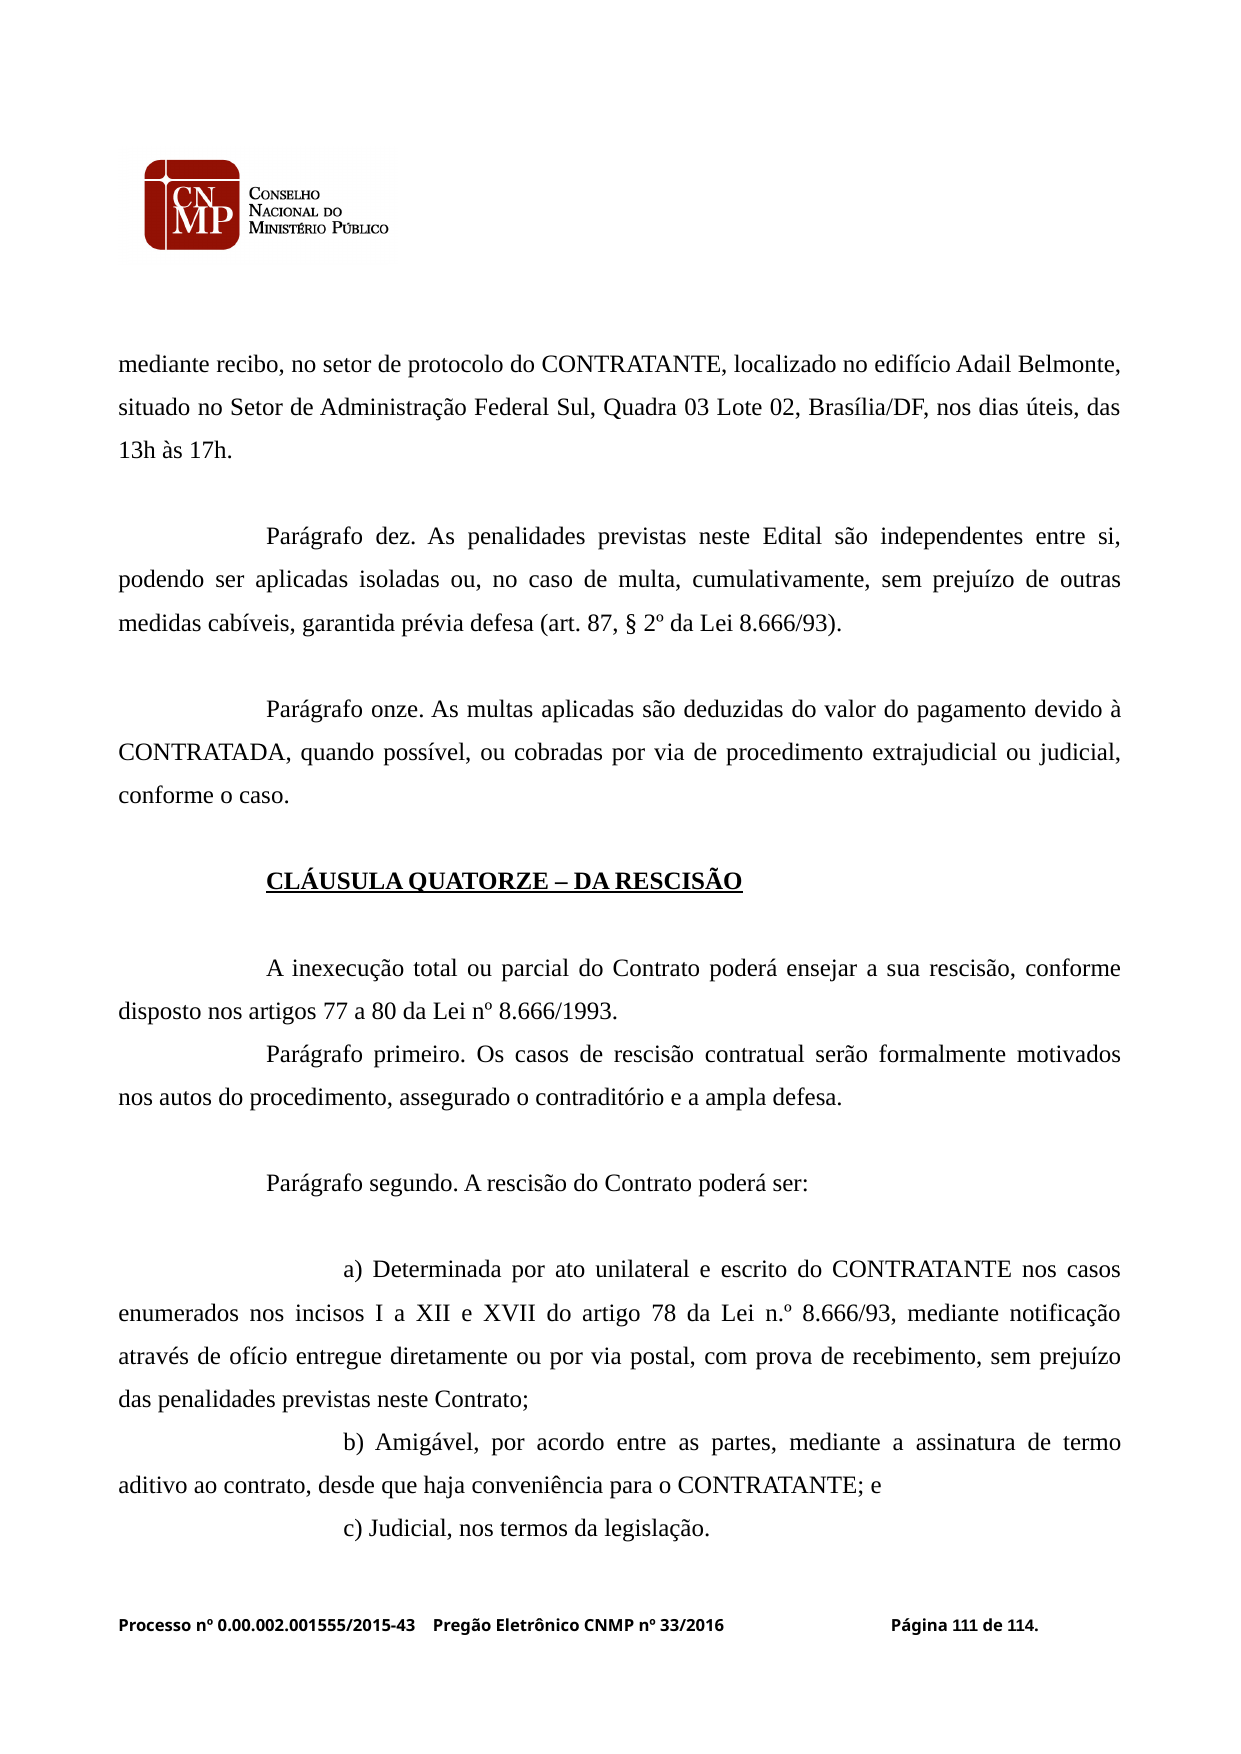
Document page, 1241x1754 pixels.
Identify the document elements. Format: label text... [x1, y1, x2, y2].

picture [118, 146, 398, 265]
text Parágrafo dez. As penalidades previstas neste Edital são independentes entre si, podendo ser aplicadas isoladas ou, no caso de multa, cumulativamente, sem prejuízo de outras medidas cabíveis, garantida prévia defesa (art. 87, § 2º da Lei 8.666/93). [118, 521, 1122, 636]
text b) Amigável, por acordo entre as partes, mediante a assinatura de termo aditivo ao contrato, desde que haja conveniência para o CONTRATANTE; e [118, 1427, 1122, 1499]
text a) Determinada por ato unilateral e escrito do CONTRATANTE nos casos enumerados nos incisos I a XII e XVII do artigo 78 da Lei n.º 8.666/93, mediante notificação através de ofício entregue diretamente ou por via postal, com prova de recebimento, sem prejuízo das penalidades previstas neste Contrato; [118, 1254, 1122, 1413]
text mediante recibo, no setor de protocolo do CONTRATANTE, localizado no edifício Adail Belmonte, situado no Setor de Administração Federal Sul, Quadra 03 Lote 02, Brasília/DF, nos dias úteis, das 13h às 17h. [118, 349, 1122, 464]
text c) Judicial, nos termos da legislação. [118, 1513, 1122, 1542]
text A inexecução total ou parcial do Contrato poderá ensejar a sua rescisão, conforme disposto nos artigos 77 a 80 da Lei nº 8.666/1993. [118, 953, 1122, 1024]
subtitle CLÁUSULA QUATORZE – DA RESCISÃO [118, 866, 1122, 895]
text Parágrafo segundo. A rescisão do Contrato poderá ser: [118, 1168, 1122, 1197]
text Parágrafo primeiro. Os casos de rescisão contratual serão formalmente motivados nos autos do procedimento, assegurado o contraditório e a ampla defesa. [118, 1039, 1122, 1111]
text Parágrafo onze. As multas aplicadas são deduzidas do valor do pagamento devido à CONTRATADA, quando possível, ou cobradas por via de procedimento extrajudicial ou judicial, conforme o caso. [118, 694, 1122, 809]
